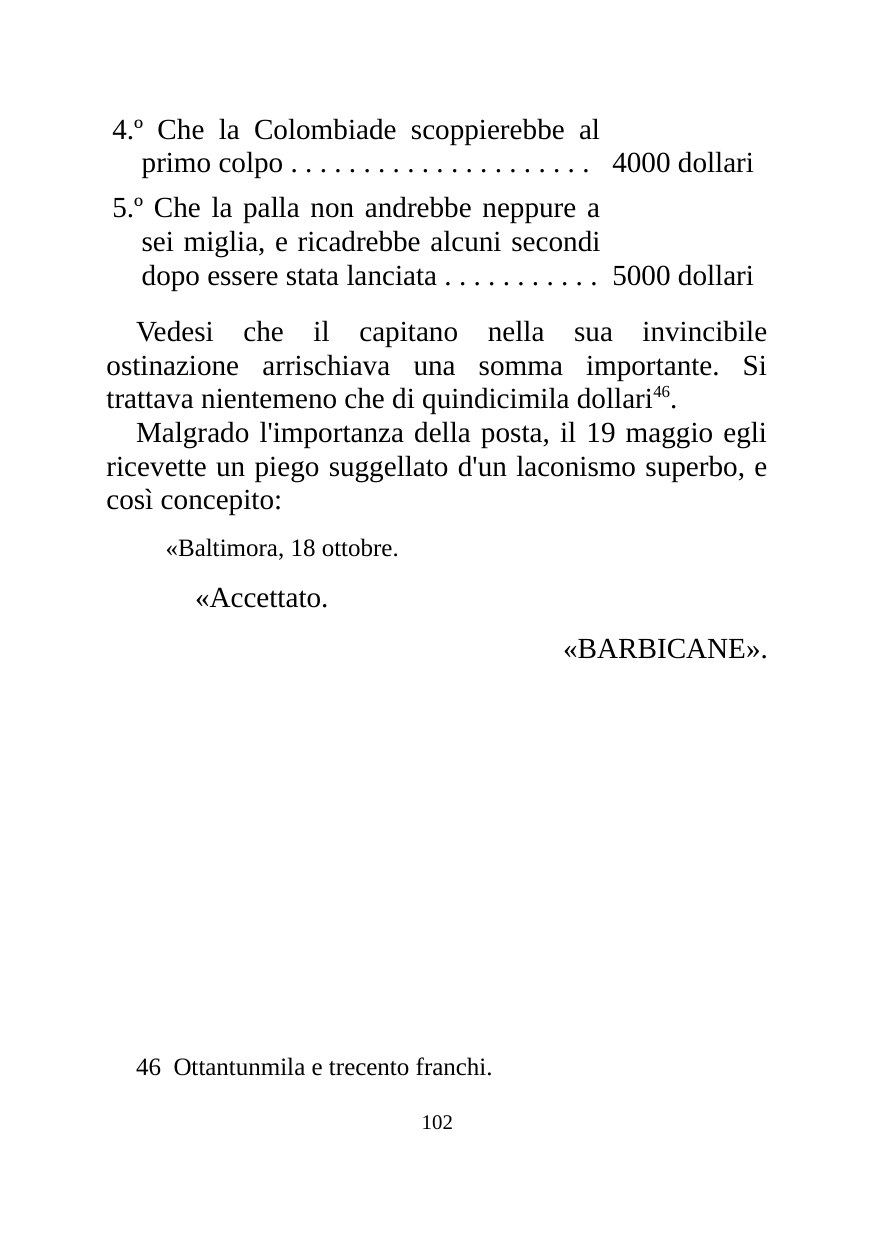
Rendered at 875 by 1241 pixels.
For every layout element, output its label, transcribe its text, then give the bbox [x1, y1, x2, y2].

table_cell 5000 dollari [606, 185, 767, 297]
table_cell 4.º Che la Colombiade scoppierebbe al primo colpo . . . . . . . . . . . . . . . . . . . . . [106, 106, 606, 185]
text «Baltimora, 18 ottobre. [106, 533, 768, 562]
table_cell 4000 dollari [606, 106, 767, 185]
text «BARBICANE». [106, 631, 768, 665]
table_cell 5.º Che la palla non andrebbe neppure a sei miglia, e ricadrebbe alcuni secondi dopo essere stata lanciata . . . . . . . . . . . [106, 185, 606, 297]
text «Accettato. [106, 580, 768, 613]
text Vedesi che il capitano nella sua invincibile ostinazione arrischiava una somma importante. Si trattava nientemeno che di quindicimila dollari. [106, 314, 768, 415]
text Ottantunmila e trecento franchi. [106, 1052, 768, 1080]
text Malgrado l'importanza della posta, il 19 maggio egli ricevette un piego suggellato d'un laconismo superbo, e così concepito: [106, 415, 768, 516]
